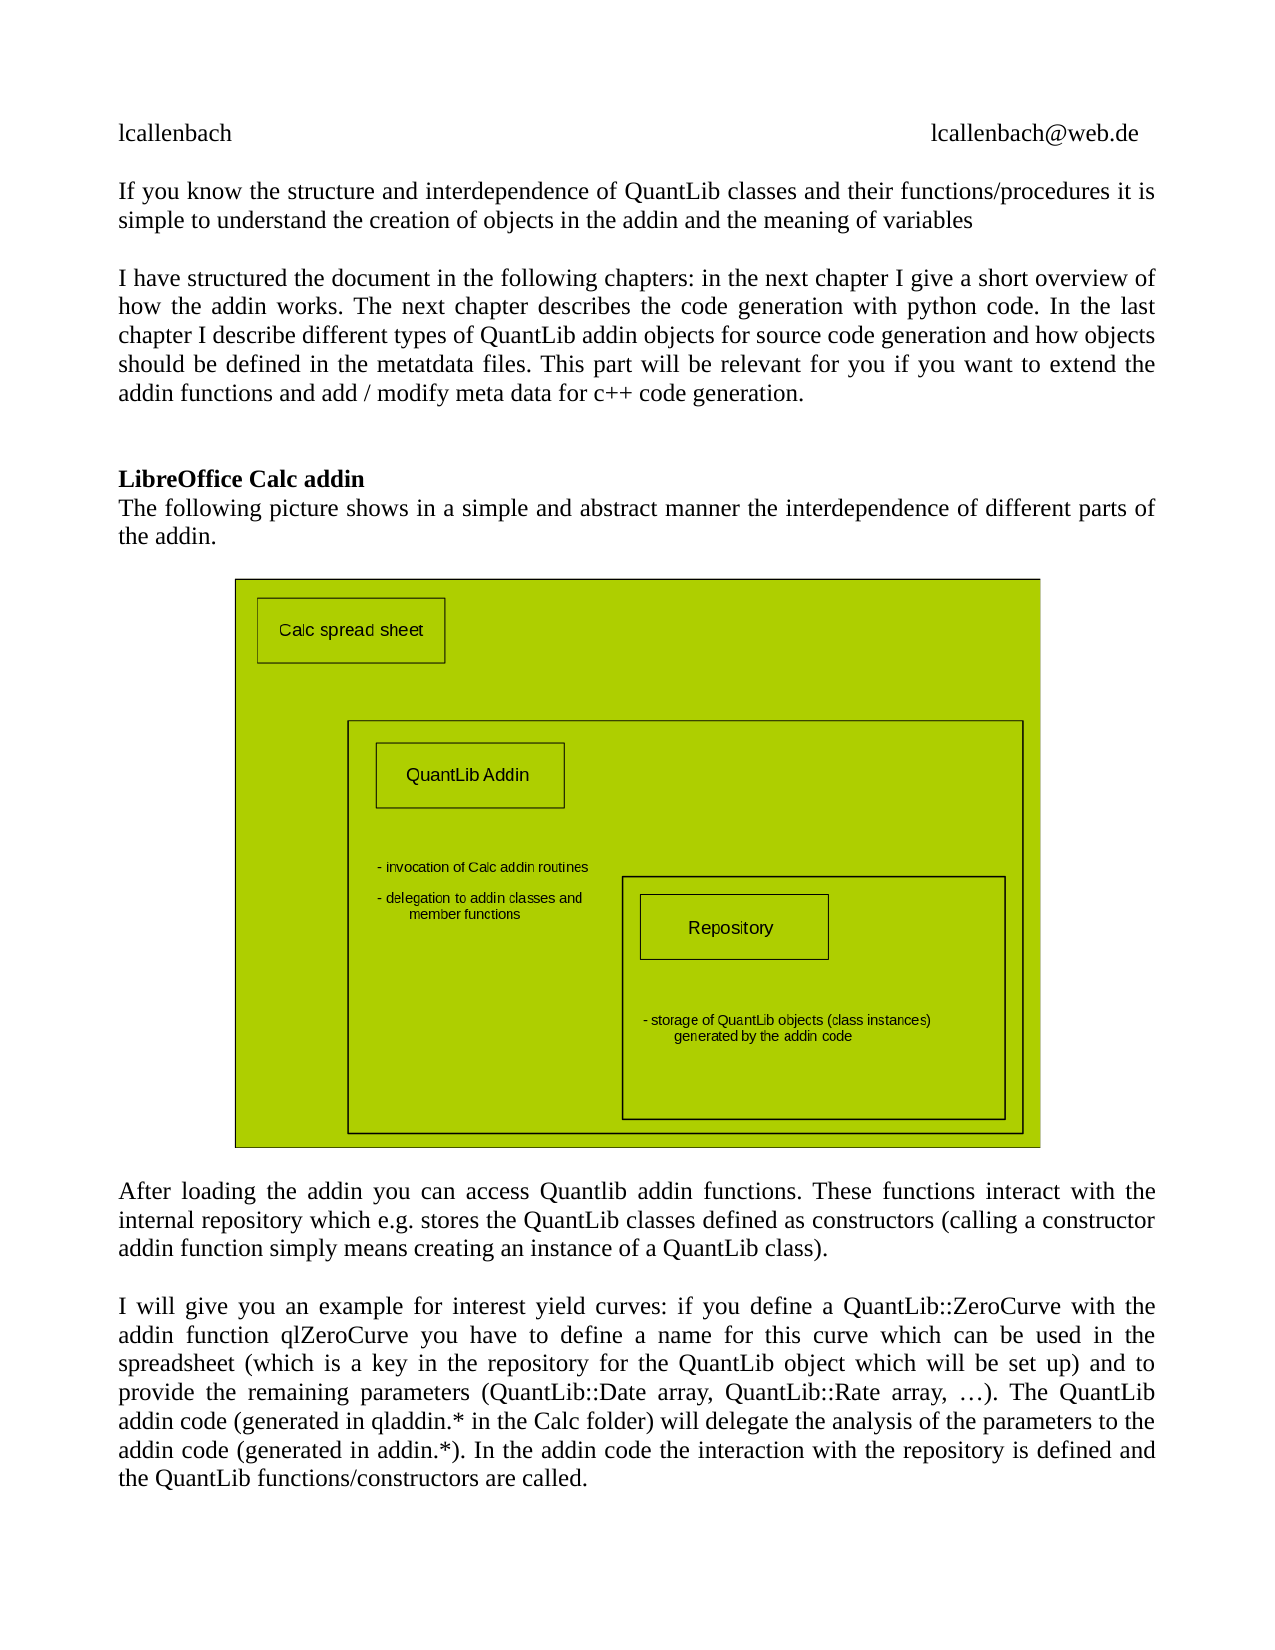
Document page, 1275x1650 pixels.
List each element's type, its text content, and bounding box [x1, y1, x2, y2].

text I have structured the document in the following chapters: in the next chapter I give a short overview of how the addin works. The next chapter describes the code generation with python code. In the last chapter I describe different types of QuantLib addin objects for source code generation and how objects should be defined in the metatdata files. This part will be relevant for you if you want to extend the addin functions and add / modify meta data for c++ code generation. [118, 263, 1157, 406]
text LibreOffice Calc addin [118, 464, 1157, 493]
picture [234, 578, 1041, 1148]
text After loading the addin you can access Quantlib addin functions. These functions interact with the internal repository which e.g. stores the QuantLib classes defined as constructors (calling a constructor addin function simply means creating an instance of a QuantLib class). [118, 1176, 1157, 1262]
text If you know the structure and interdependence of QuantLib classes and their functions/procedures it is simple to understand the creation of objects in the addin and the meaning of variables [118, 176, 1157, 234]
text I will give you an example for interest yield curves: if you define a QuantLib::ZeroCurve with the addin function qlZeroCurve you have to define a name for this curve which can be used in the spreadsheet (which is a key in the repository for the QuantLib object which will be set up) and to provide the remaining parameters (QuantLib::Date array, QuantLib::Rate array, …). The QuantLib addin code (generated in qladdin.* in the Calc folder) will delegate the analysis of the parameters to the addin code (generated in addin.*). In the addin code the interaction with the repository is defined and the QuantLib functions/constructors are called. [118, 1291, 1157, 1492]
text The following picture shows in a simple and abstract manner the interdependence of different parts of the addin. [118, 493, 1157, 550]
